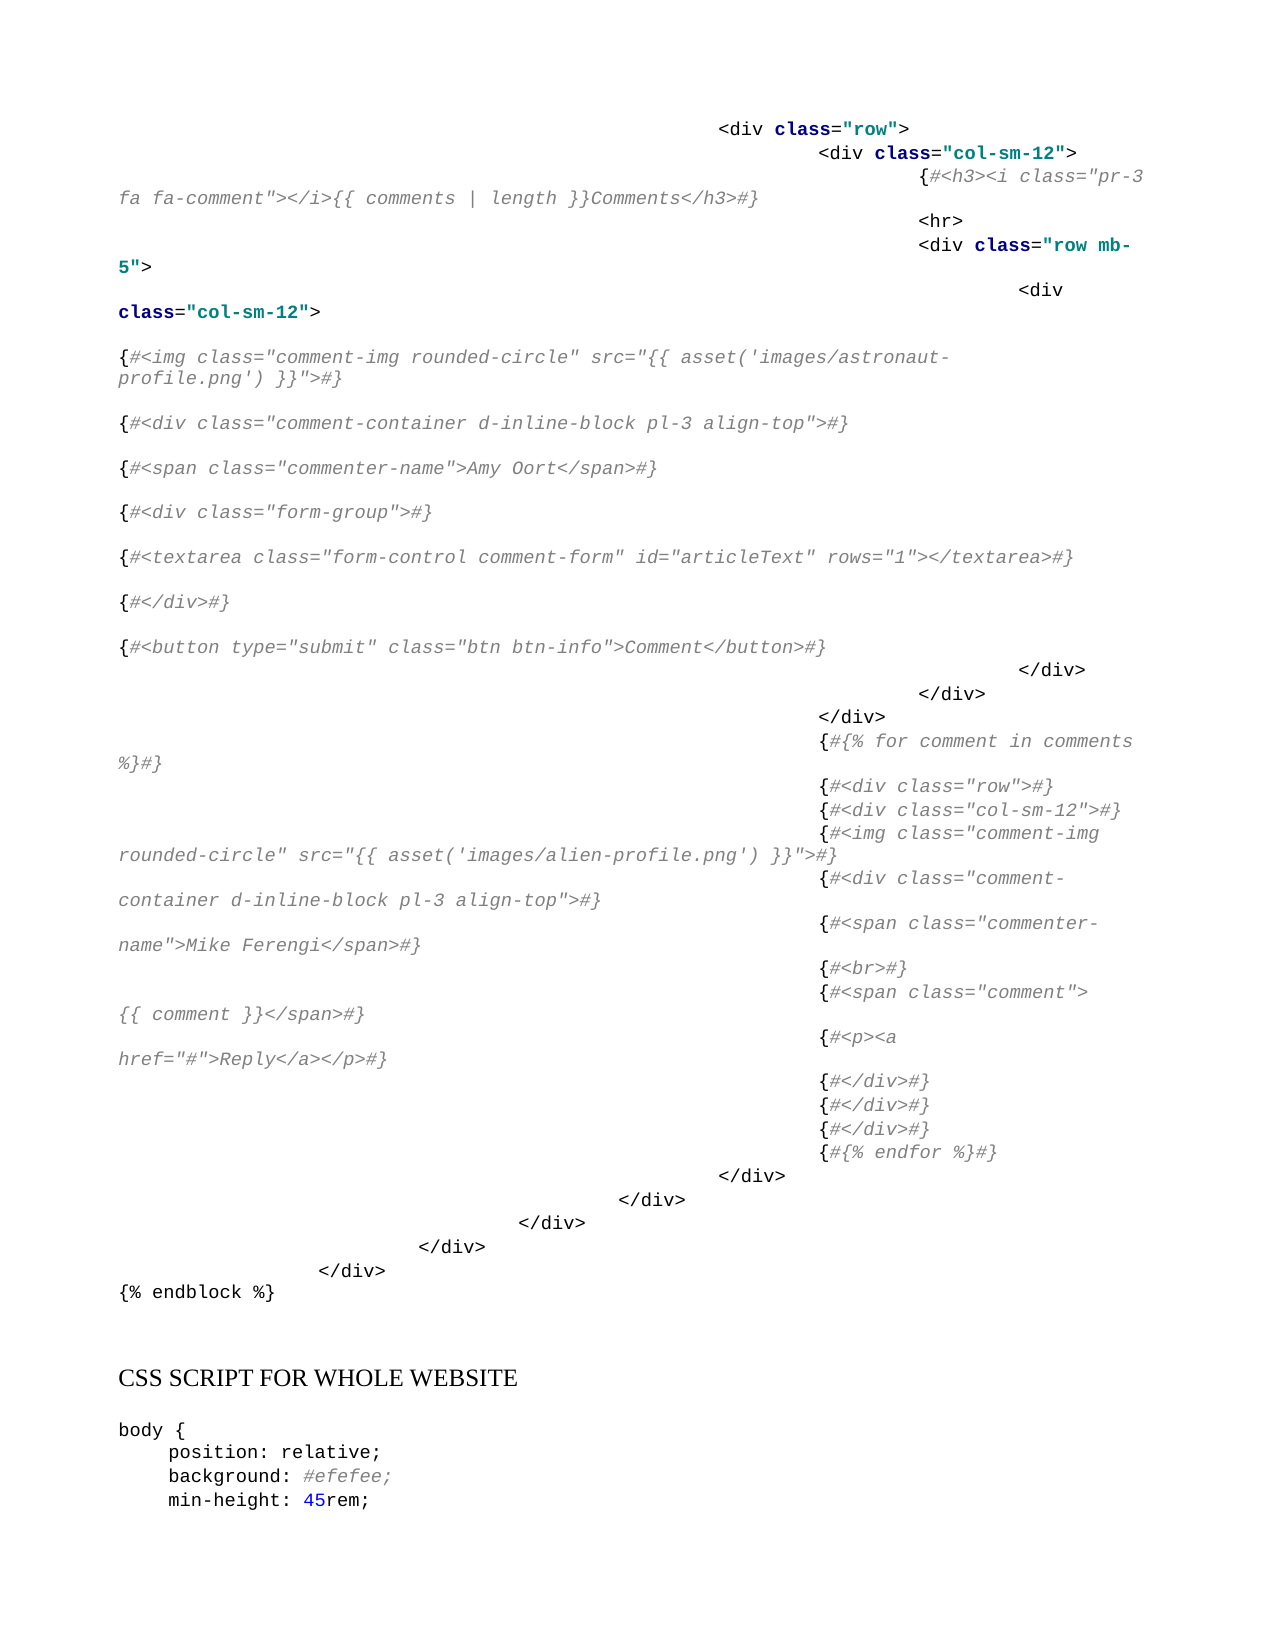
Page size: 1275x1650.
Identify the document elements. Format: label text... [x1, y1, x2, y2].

text </div> [118, 1165, 1157, 1189]
text {#<div class="col-sm-12">#} [118, 799, 1157, 822]
text </div> [118, 1212, 1157, 1236]
text </div> [118, 1236, 1157, 1260]
text {#</div>#} [118, 1071, 1157, 1094]
text min-height: 45rem; [118, 1489, 1157, 1512]
text {#<div class="form-group">#} [118, 480, 1157, 524]
text {% endblock %} [118, 1283, 1157, 1304]
text {#<textarea class="form-control comment-form" id="articleText" rows="1"></textarea>#} [118, 524, 1157, 569]
text {#<span class="commenter-name">Mike Ferengi</span>#} [118, 912, 1157, 957]
text {#<br>#} [118, 957, 1157, 981]
text <div class="row mb-5"> [118, 234, 1157, 279]
text {#<button type="submit" class="btn btn-info">Comment</button>#} [118, 614, 1157, 659]
text </div> [118, 1260, 1157, 1283]
text <hr> [118, 210, 1157, 234]
text </div> [118, 707, 1157, 730]
text <div class="col-sm-12"> [118, 142, 1157, 165]
text {#</div>#} [118, 1094, 1157, 1118]
text CSS SCRIPT FOR WHOLE WEBSITE [118, 1363, 1157, 1392]
text </div> [118, 659, 1157, 683]
text {#<div class="comment-container d-inline-block pl-3 align-top">#} [118, 867, 1157, 912]
text {#<div class="comment-container d-inline-block pl-3 align-top">#} [118, 390, 1157, 435]
text </div> [118, 1189, 1157, 1212]
text {#<span class="commenter-name">Amy Oort</span>#} [118, 435, 1157, 480]
text <div class="col-sm-12"> [118, 279, 1157, 324]
text position: relative; [118, 1442, 1157, 1465]
text {#<p><a href="#">Reply</a></p>#} [118, 1026, 1157, 1071]
text {#{% for comment in comments %}#} [118, 730, 1157, 775]
text {#<img class="comment-img rounded-circle" src="{{ asset('images/astronaut-profile.png') }}">#} [118, 324, 1157, 390]
text <div class="row"> [118, 118, 1157, 142]
text {#</div>#} [118, 569, 1157, 614]
text </div> [118, 683, 1157, 707]
text {#<img class="comment-img rounded-circle" src="{{ asset('images/alien-profile.png') }}">#} [118, 822, 1157, 867]
text body { [118, 1420, 1157, 1442]
text {#<span class="comment"> {{ comment }}</span>#} [118, 981, 1157, 1026]
text {#<div class="row">#} [118, 775, 1157, 799]
text {#<h3><i class="pr-3 fa fa-comment"></i>{{ comments | length }}Comments</h3>#} [118, 165, 1157, 210]
text {#{% endfor %}#} [118, 1141, 1157, 1165]
text background: #efefee; [118, 1465, 1157, 1489]
text {#</div>#} [118, 1118, 1157, 1141]
